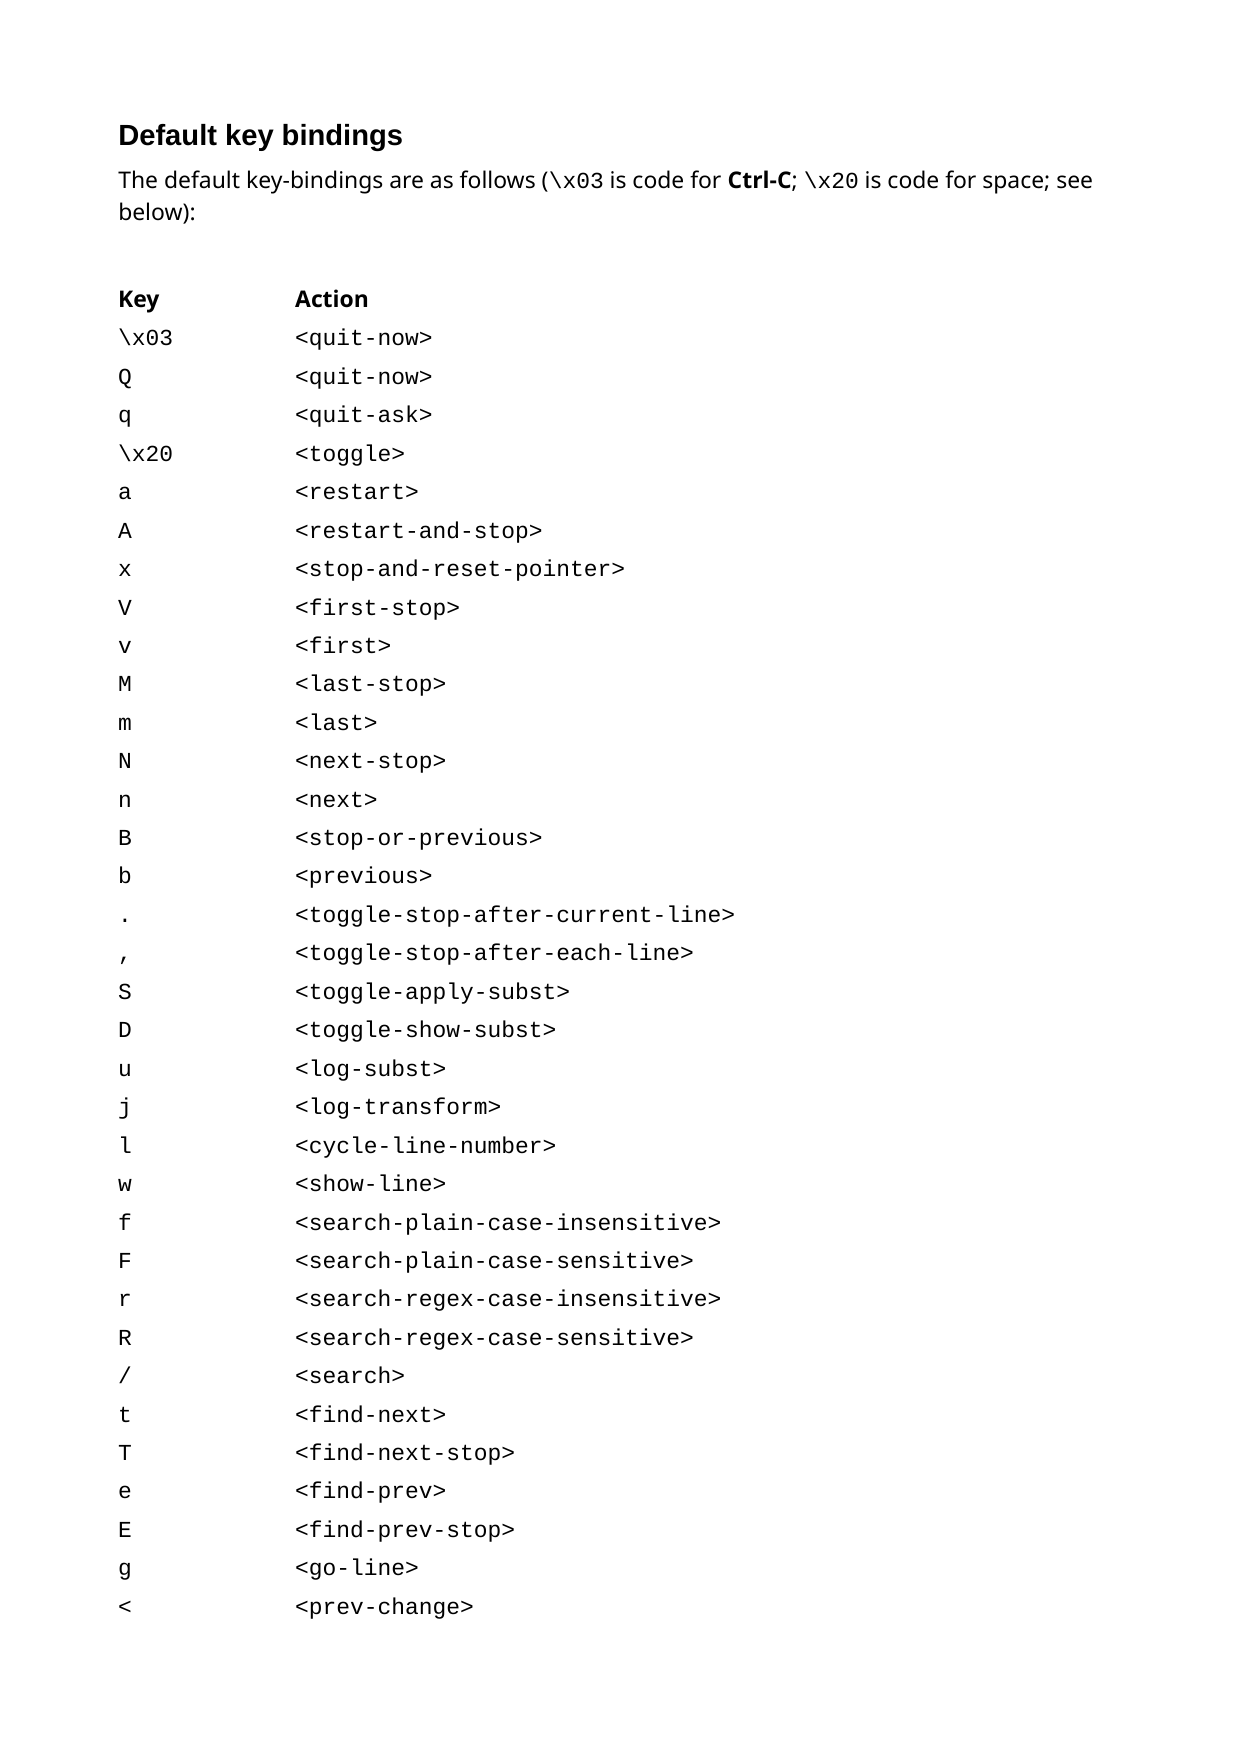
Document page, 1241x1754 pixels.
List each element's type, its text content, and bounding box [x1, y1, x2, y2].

table_cell M [118, 673, 295, 711]
text The default key‑bindings are as follows (\x03 is code for Ctrl‑C; \x20 is code for space; see below): [118, 164, 1122, 227]
table_cell V [118, 596, 295, 634]
table_cell <find‑prev‑stop> [295, 1518, 1122, 1557]
table_cell <search‑plain‑case‑insensitive> [295, 1211, 1122, 1249]
table_cell F [118, 1249, 295, 1288]
table_cell <find‑prev> [295, 1480, 1122, 1518]
table_cell <log‑transform> [295, 1096, 1122, 1134]
table_cell r [118, 1288, 295, 1326]
table_cell N [118, 750, 295, 788]
table_cell <quit‑ask> [295, 404, 1122, 442]
table_cell a [118, 481, 295, 519]
table_cell <log‑subst> [295, 1057, 1122, 1096]
table_cell <first‑stop> [295, 596, 1122, 634]
table_cell <go‑line> [295, 1557, 1122, 1595]
table_cell <quit‑now> [295, 365, 1122, 404]
table_cell <restart> [295, 481, 1122, 519]
table_cell q [118, 404, 295, 442]
table_cell <search‑regex‑case‑sensitive> [295, 1326, 1122, 1364]
table_cell <toggle‑show‑subst> [295, 1019, 1122, 1057]
table_cell <first> [295, 634, 1122, 673]
table_cell x [118, 558, 295, 596]
subtitle Default key bindings [118, 118, 1122, 152]
table_cell t [118, 1403, 295, 1441]
table_cell <next‑stop> [295, 750, 1122, 788]
table_cell S [118, 980, 295, 1019]
table_cell Q [118, 365, 295, 404]
table_cell <prev‑change> [295, 1595, 1122, 1634]
table_cell <search‑plain‑case‑sensitive> [295, 1249, 1122, 1288]
table_cell B [118, 826, 295, 865]
table_header Key [118, 283, 295, 327]
table_cell <next> [295, 788, 1122, 826]
table_cell <restart‑and‑stop> [295, 519, 1122, 557]
table_cell \x20 [118, 442, 295, 481]
table_cell T [118, 1441, 295, 1480]
table_cell E [118, 1518, 295, 1557]
table_cell , [118, 942, 295, 980]
table_cell m [118, 711, 295, 749]
table_cell <find‑next‑stop> [295, 1441, 1122, 1480]
table_cell w [118, 1173, 295, 1211]
table_cell <search> [295, 1365, 1122, 1403]
table_cell <last> [295, 711, 1122, 749]
table_cell <toggle‑apply‑subst> [295, 980, 1122, 1019]
table_cell j [118, 1096, 295, 1134]
table_cell <toggle‑stop‑after‑current‑line> [295, 903, 1122, 942]
table_cell n [118, 788, 295, 826]
table_cell <toggle‑stop‑after‑each‑line> [295, 942, 1122, 980]
table_cell <cycle‑line‑number> [295, 1134, 1122, 1172]
table_cell <previous> [295, 865, 1122, 903]
table_cell < [118, 1595, 295, 1634]
table_cell D [118, 1019, 295, 1057]
table_cell <toggle> [295, 442, 1122, 481]
table_cell A [118, 519, 295, 557]
table_cell e [118, 1480, 295, 1518]
table_cell <quit‑now> [295, 327, 1122, 365]
table_cell \x03 [118, 327, 295, 365]
table_cell u [118, 1057, 295, 1096]
table_cell g [118, 1557, 295, 1595]
table_cell l [118, 1134, 295, 1172]
table_cell <stop‑or‑previous> [295, 826, 1122, 865]
table_cell <show‑line> [295, 1173, 1122, 1211]
table_cell <last‑stop> [295, 673, 1122, 711]
table_cell b [118, 865, 295, 903]
table_cell <find‑next> [295, 1403, 1122, 1441]
table_cell v [118, 634, 295, 673]
table_cell <search‑regex‑case‑insensitive> [295, 1288, 1122, 1326]
table_cell / [118, 1365, 295, 1403]
table_header Action [295, 283, 1122, 327]
table_cell <stop‑and‑reset‑pointer> [295, 558, 1122, 596]
table_cell R [118, 1326, 295, 1364]
table_cell f [118, 1211, 295, 1249]
table_cell . [118, 903, 295, 942]
